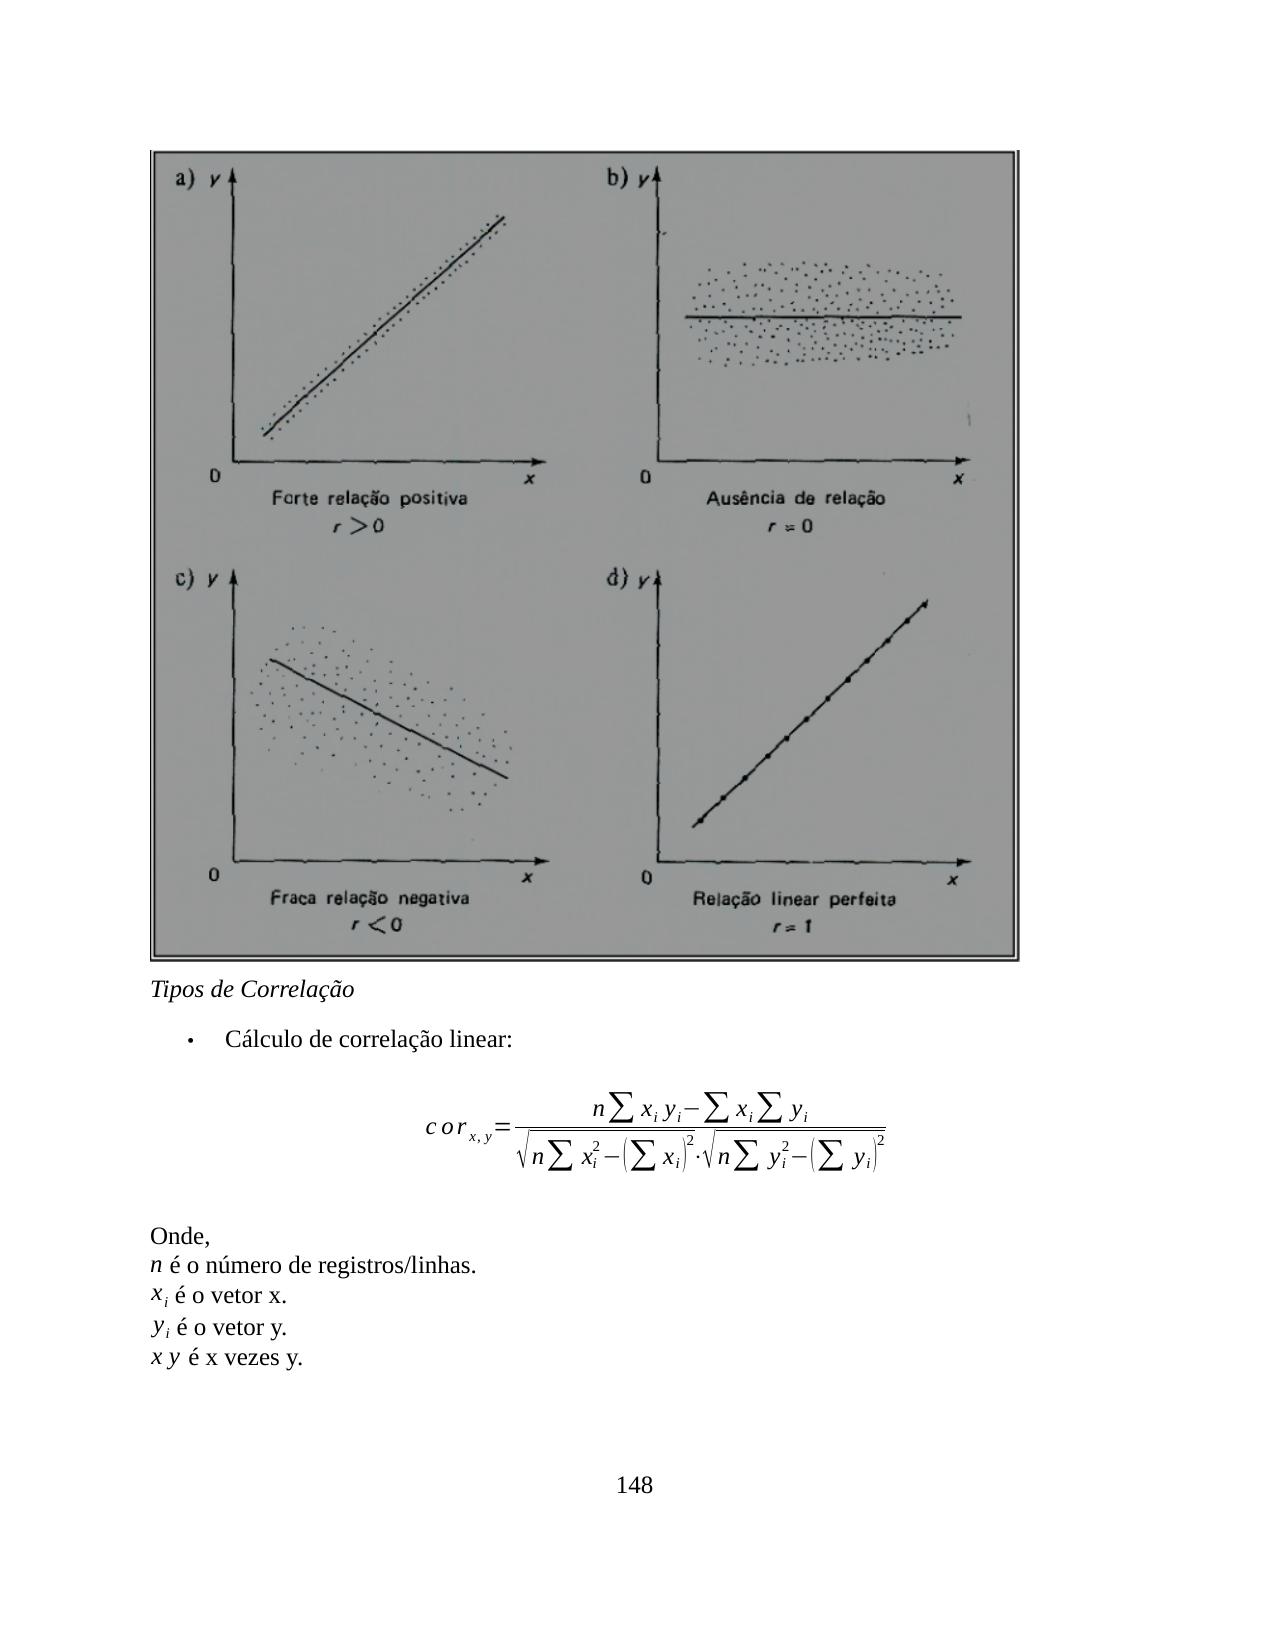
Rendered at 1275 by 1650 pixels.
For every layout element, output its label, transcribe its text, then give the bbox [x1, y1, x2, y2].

list Cálculo de correlação linear: [187, 1024, 1125, 1082]
picture [150, 150, 1020, 962]
text Onde, é o número de registros/linhas. é o vetor x. é o vetor y. é x vezes y. [150, 1221, 1125, 1399]
text Tipos de Correlação [150, 974, 1125, 1003]
